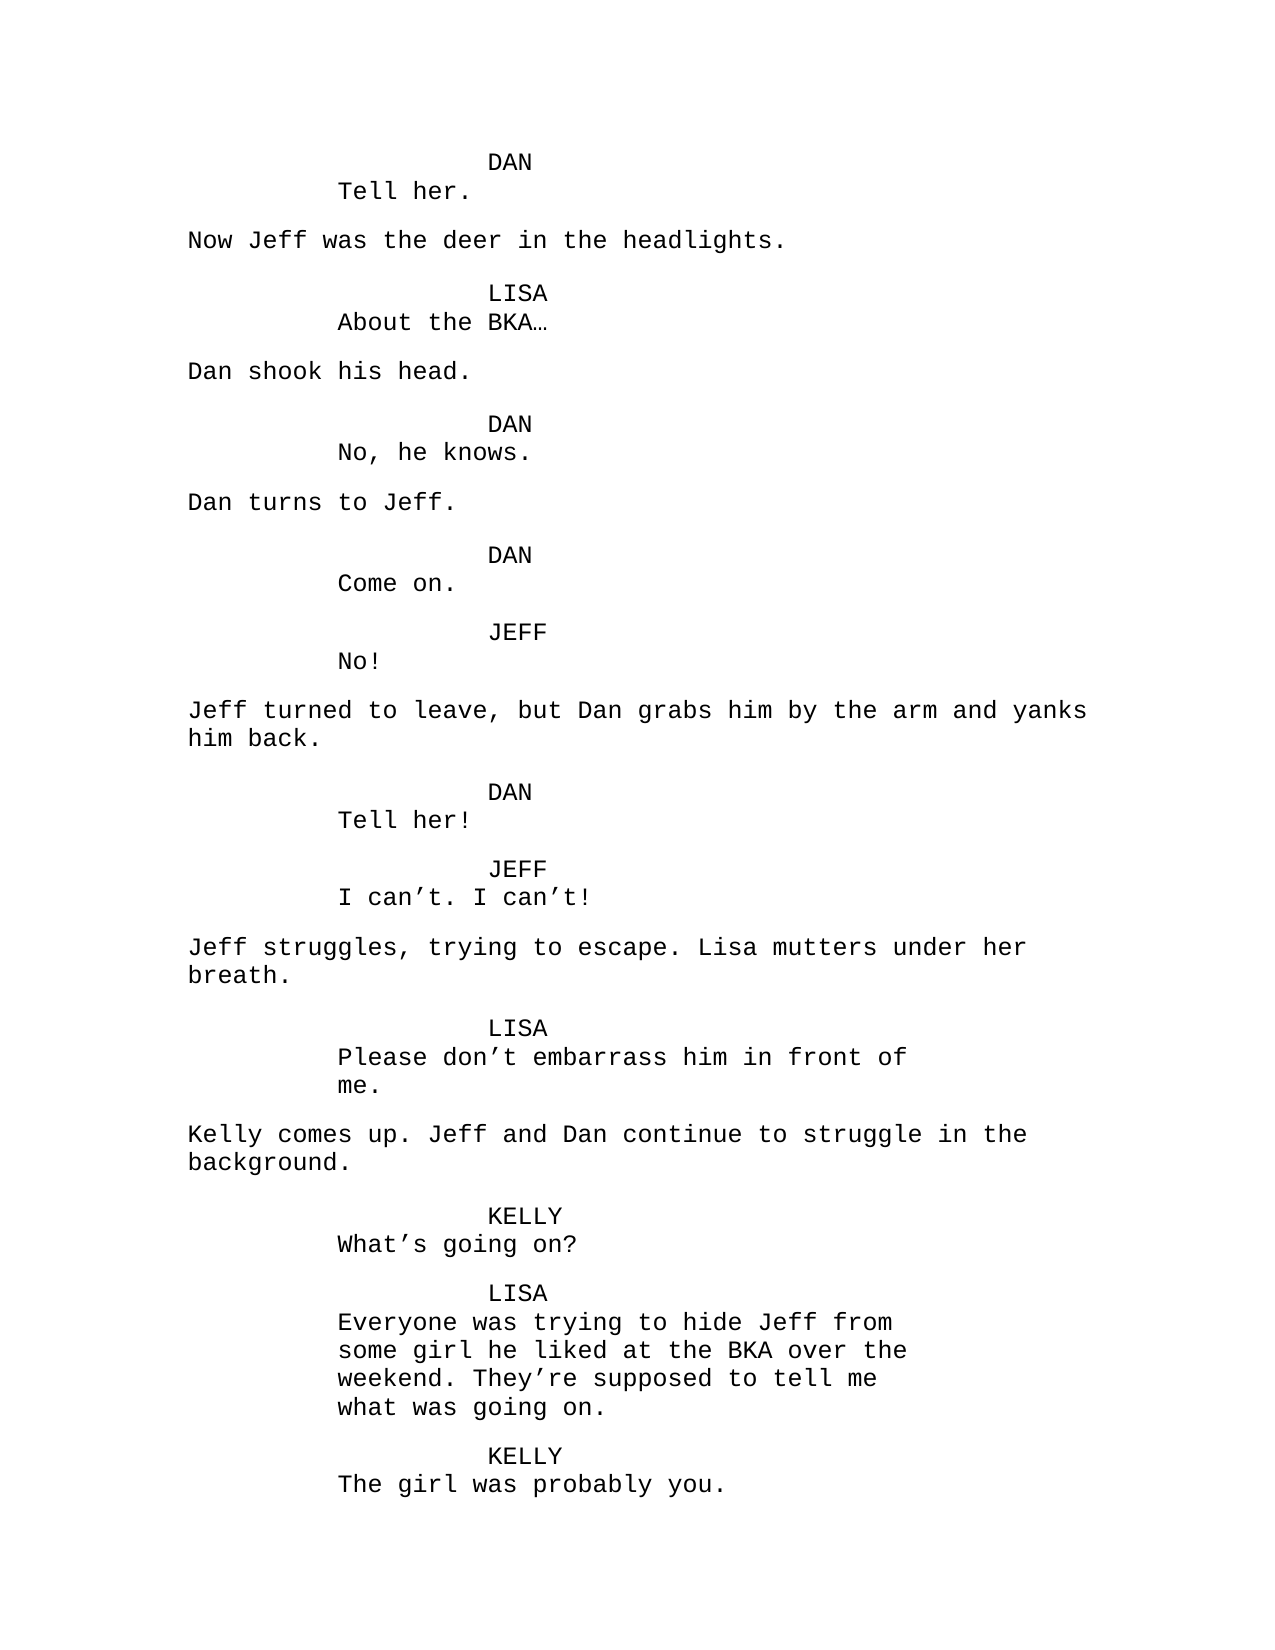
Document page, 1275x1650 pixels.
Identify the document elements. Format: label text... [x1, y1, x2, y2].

text Jeff turned to leave, but Dan grabs him by the arm and yanks him back. [187, 697, 1087, 754]
text Please don’t embarrass him in front of me. [337, 1044, 937, 1101]
text Everyone was trying to hide Jeff from some girl he liked at the BKA over the weekend. They’re supposed to tell me what was going on. [337, 1309, 937, 1422]
text Kelly comes up. Jeff and Dan continue to struggle in the background. [187, 1122, 1087, 1178]
text DAN [187, 150, 1087, 178]
text JEFF [187, 620, 1087, 648]
text DAN [187, 779, 1087, 807]
text About the BKA… [337, 309, 937, 337]
text The girl was probably you. [337, 1472, 937, 1500]
text Jeff struggles, trying to escape. Lisa mutters under her breath. [187, 934, 1087, 991]
text I can’t. I can’t! [337, 885, 937, 913]
text LISA [187, 281, 1087, 309]
text Tell her. [337, 178, 937, 207]
text DAN [187, 412, 1087, 440]
text DAN [187, 542, 1087, 571]
text Dan shook his head. [187, 358, 1087, 387]
text KELLY [187, 1203, 1087, 1232]
text Now Jeff was the deer in the headlights. [187, 227, 1087, 256]
text No! [337, 648, 937, 677]
text Tell her! [337, 807, 937, 836]
text LISA [187, 1281, 1087, 1309]
text No, he knows. [337, 440, 937, 468]
text What’s going on? [337, 1232, 937, 1260]
text Come on. [337, 571, 937, 599]
text LISA [187, 1016, 1087, 1044]
text JEFF [187, 857, 1087, 885]
text KELLY [187, 1443, 1087, 1472]
text Dan turns to Jeff. [187, 489, 1087, 517]
